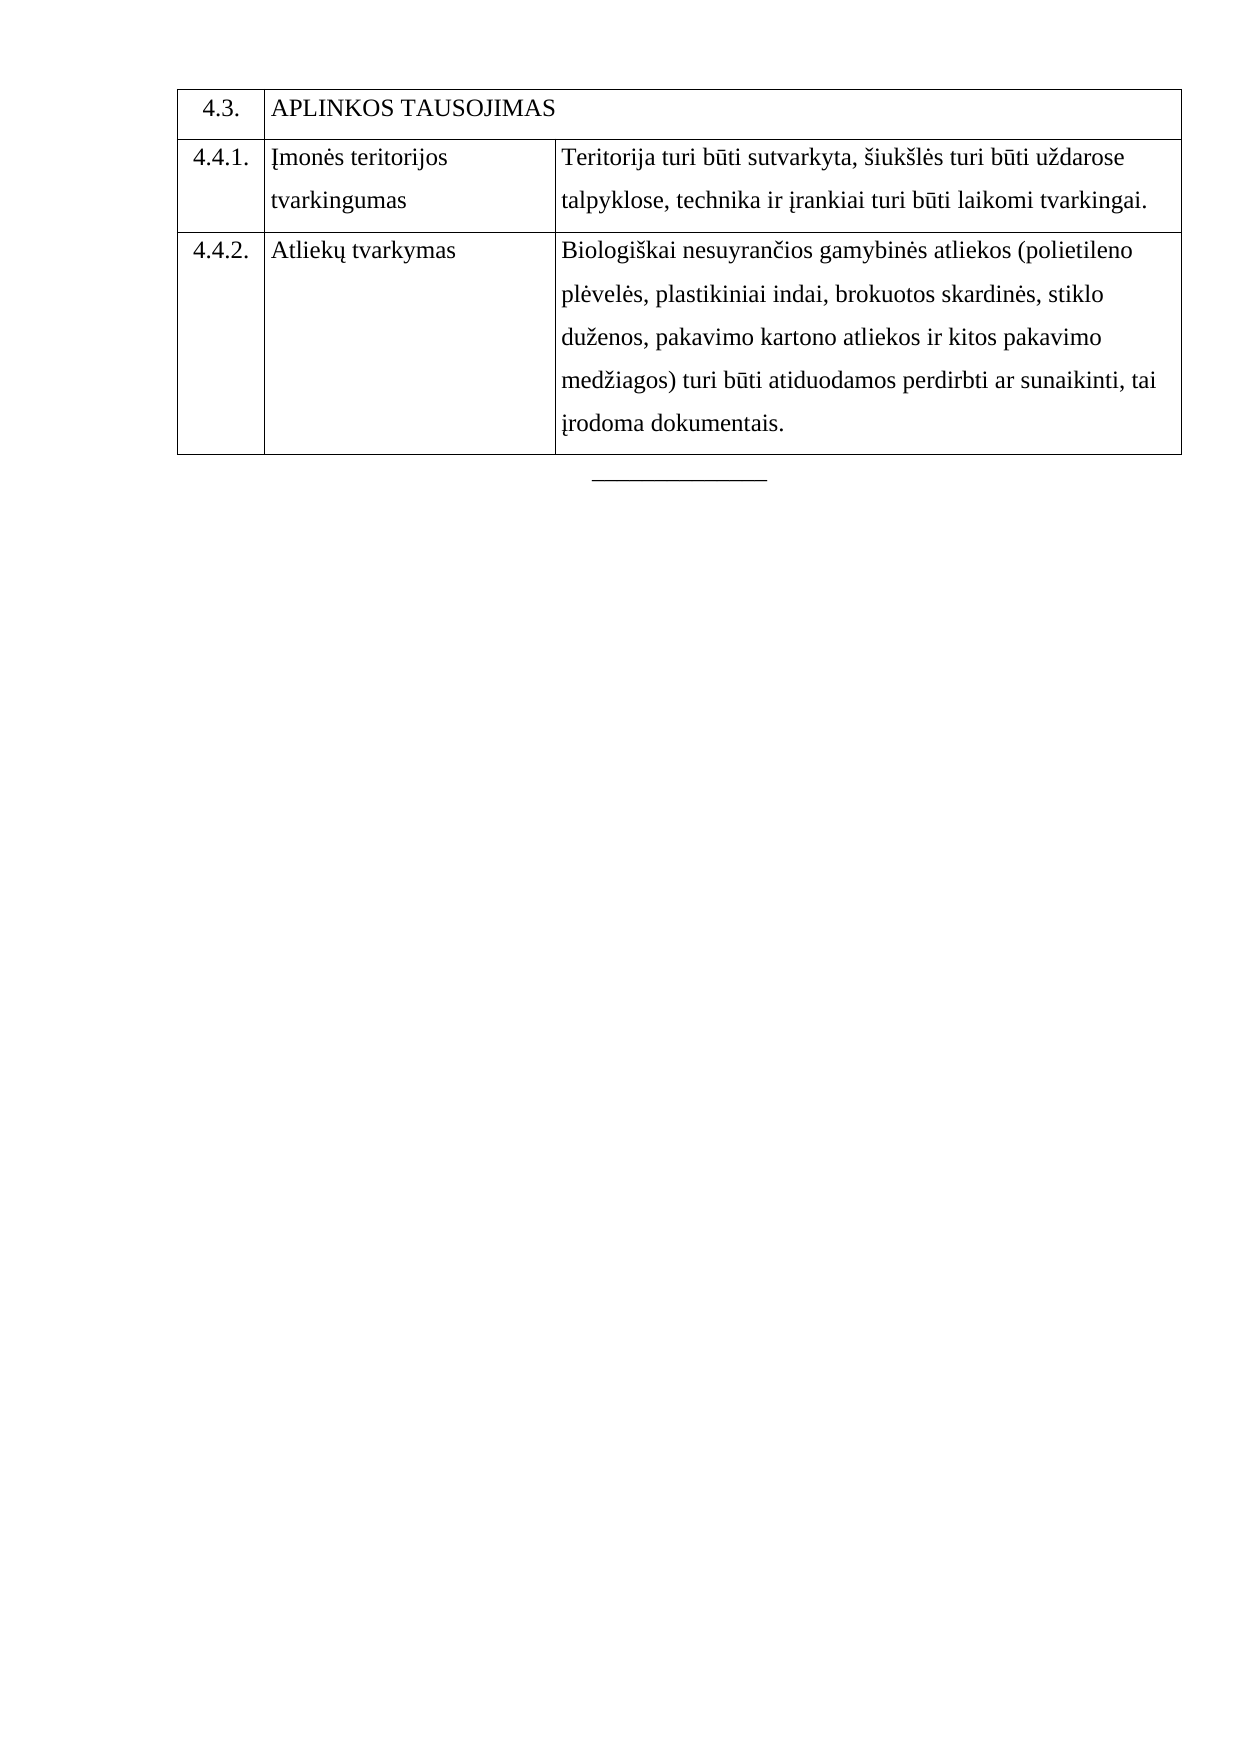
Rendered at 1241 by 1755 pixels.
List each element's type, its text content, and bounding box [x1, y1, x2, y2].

table_cell Teritorija turi būti sutvarkyta, šiukšlės turi būti uždarose talpyklose, technika ir įrankiai turi būti laikomi tvarkingai. [556, 140, 1181, 232]
table_cell 4.4.2. [178, 233, 264, 454]
table_cell 4.4.1. [178, 140, 264, 232]
table_cell Įmonės teritorijos tvarkingumas [265, 140, 555, 232]
table_cell Atliekų tvarkymas [265, 233, 555, 454]
table_cell APLINKOS TAUSOJIMAS [265, 90, 1181, 138]
table_cell Biologiškai nesuyrančios gamybinės atliekos (polietileno plėvelės, plastikiniai indai, brokuotos skardinės, stiklo duženos, pakavimo kartono atliekos ir kitos pakavimo medžiagos) turi būti atiduodamos perdirbti ar sunaikinti, tai įrodoma dokumentais. [556, 233, 1181, 454]
text ______________ [177, 455, 1181, 484]
table_cell 4.3. [178, 90, 264, 138]
